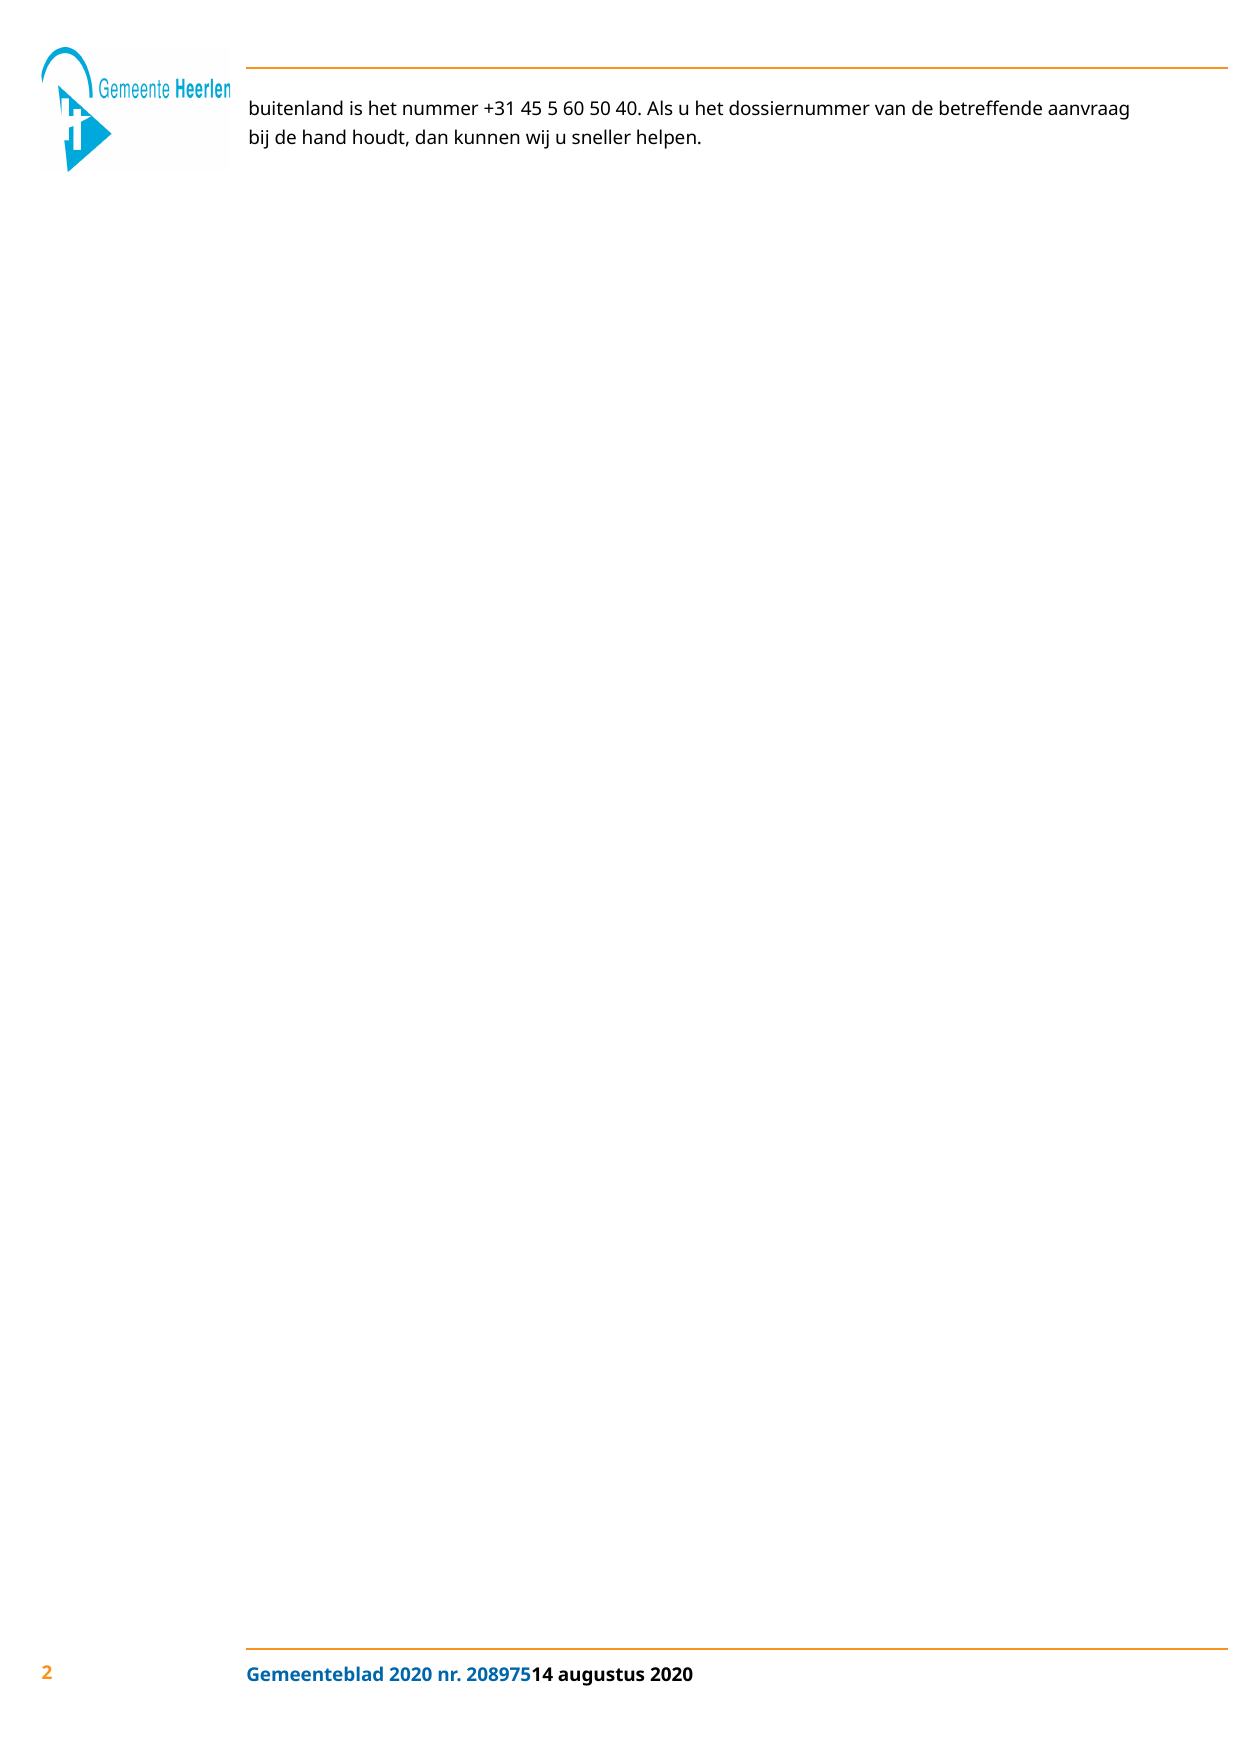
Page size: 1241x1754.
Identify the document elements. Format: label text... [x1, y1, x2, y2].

text buitenland is het nummer +31 45 5 60 50 40. Als u het dossiernummer van de betreffende aanvraag bij de hand houdt, dan kunnen wij u sneller helpen. [248, 95, 1152, 150]
picture [41, 47, 59, 70]
picture [41, 47, 231, 172]
